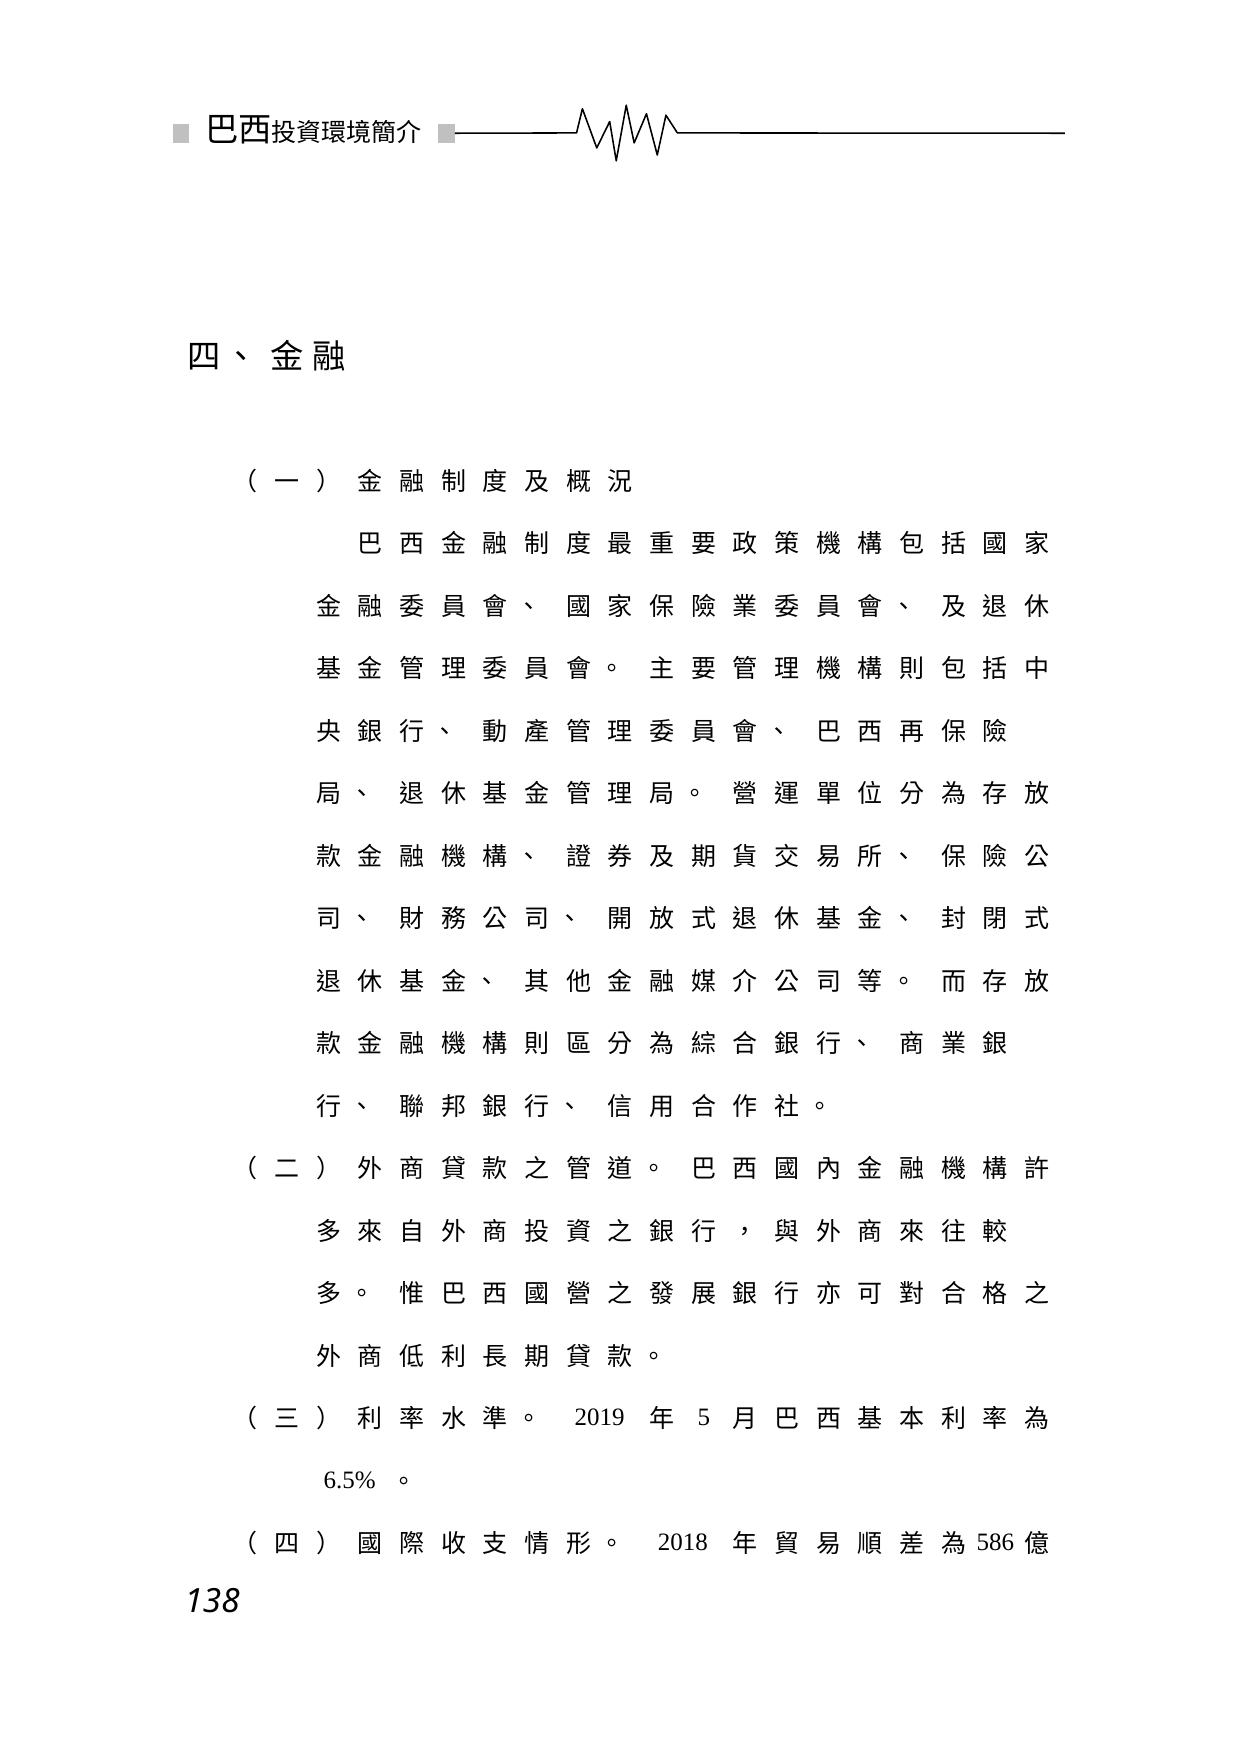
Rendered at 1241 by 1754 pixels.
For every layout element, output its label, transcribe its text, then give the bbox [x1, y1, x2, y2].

text 四、金融 [183, 313, 1058, 375]
text （一）金融制度及概況 [207, 438, 1058, 500]
text （四）國際收支情形。2018年貿易順差為586億 [207, 1500, 1058, 1563]
text （二）外商貸款之管道。巴西國內金融機構許多來自外商投資之銀行，與外商來往較多。惟巴西國營之發展銀行亦可對合格之外商低利長期貸款。 [207, 1125, 1058, 1375]
text 巴西金融制度最重要政策機構包括國家金融委員會、國家保險業委員會、及退休基金管理委員會。主要管理機構則包括中央銀行、動產管理委員會、巴西再保險局、退休基金管理局。營運單位分為存放款金融機構、證券及期貨交易所、保險公司、財務公司、開放式退休基金、封閉式退休基金、其他金融媒介公司等。而存放款金融機構則區分為綜合銀行、商業銀行、聯邦銀行、信用合作社。 [281, 500, 1058, 1125]
text （三）利率水準。2019年5月巴西基本利率為6.5%。 [207, 1375, 1058, 1500]
